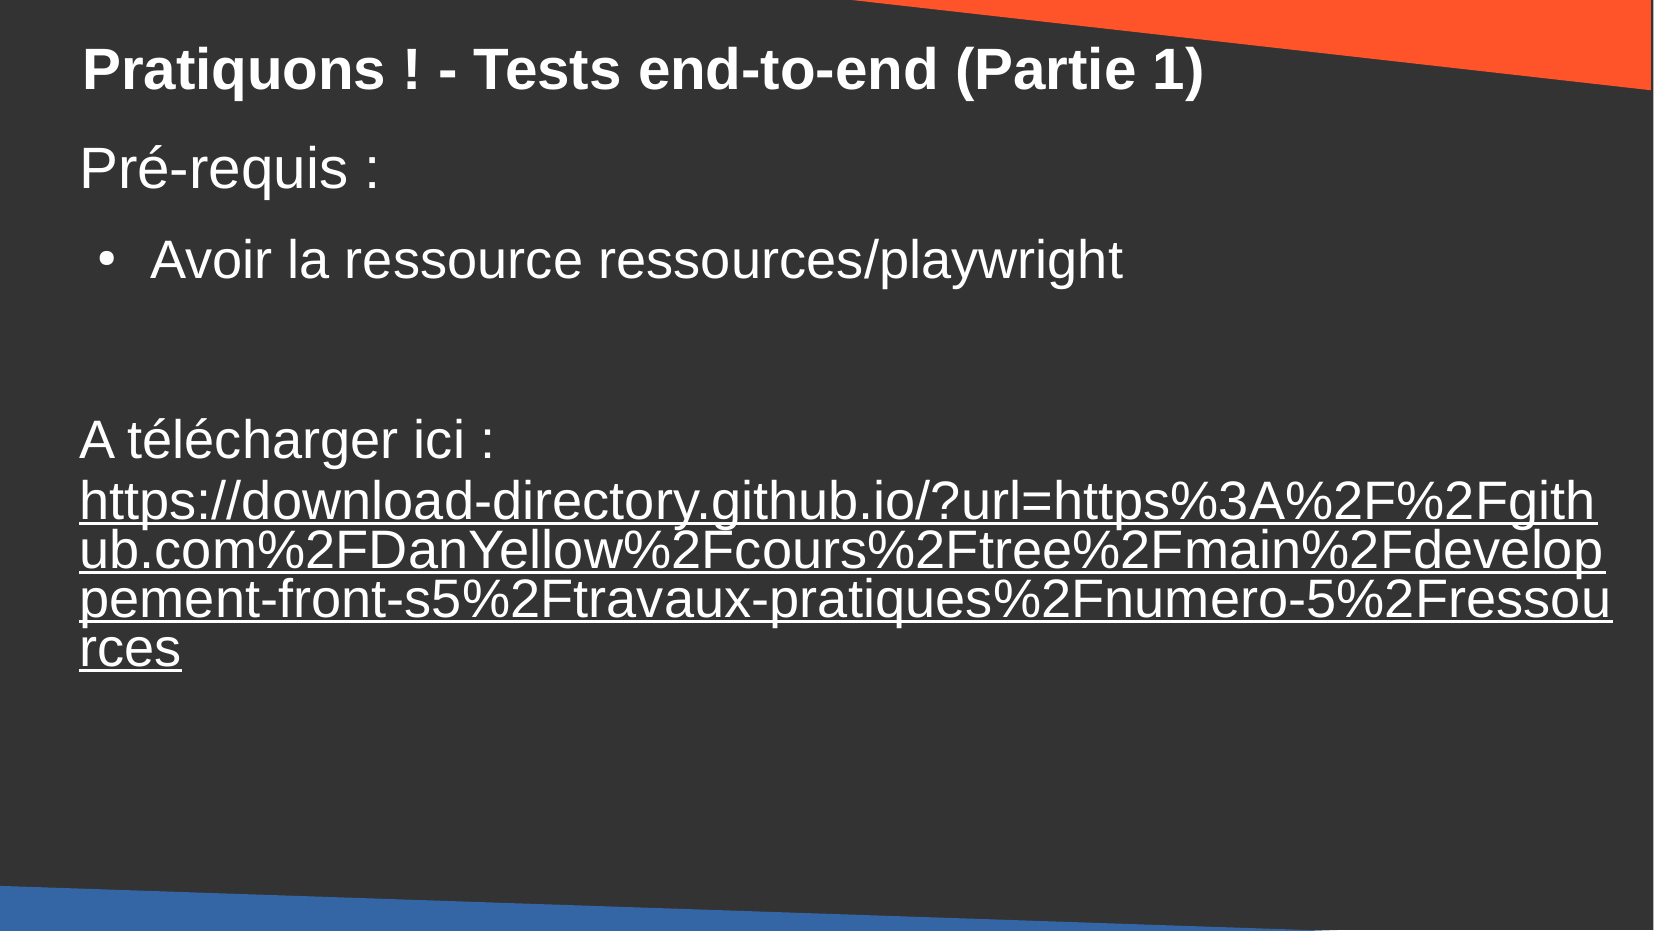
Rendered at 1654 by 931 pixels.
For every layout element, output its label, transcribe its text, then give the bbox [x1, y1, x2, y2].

title Pratiquons ! - Tests end-to-end (Partie 1) [82, 37, 1571, 114]
list Pré-requis : Avoir la ressource ressources/playwright A télécharger ici : https://download-directory.github.io/?url=https%3A%2F%2Fgithub.com%2FDanYellow%2Fcours%2Ftree%2Fmain%2Fdeveloppement-front-s5%2Ftravaux-pratiques%2Fnumero-5%2Fressources [79, 135, 1619, 721]
text_box [851, 0, 1651, 91]
text_box [0, 885, 1337, 931]
